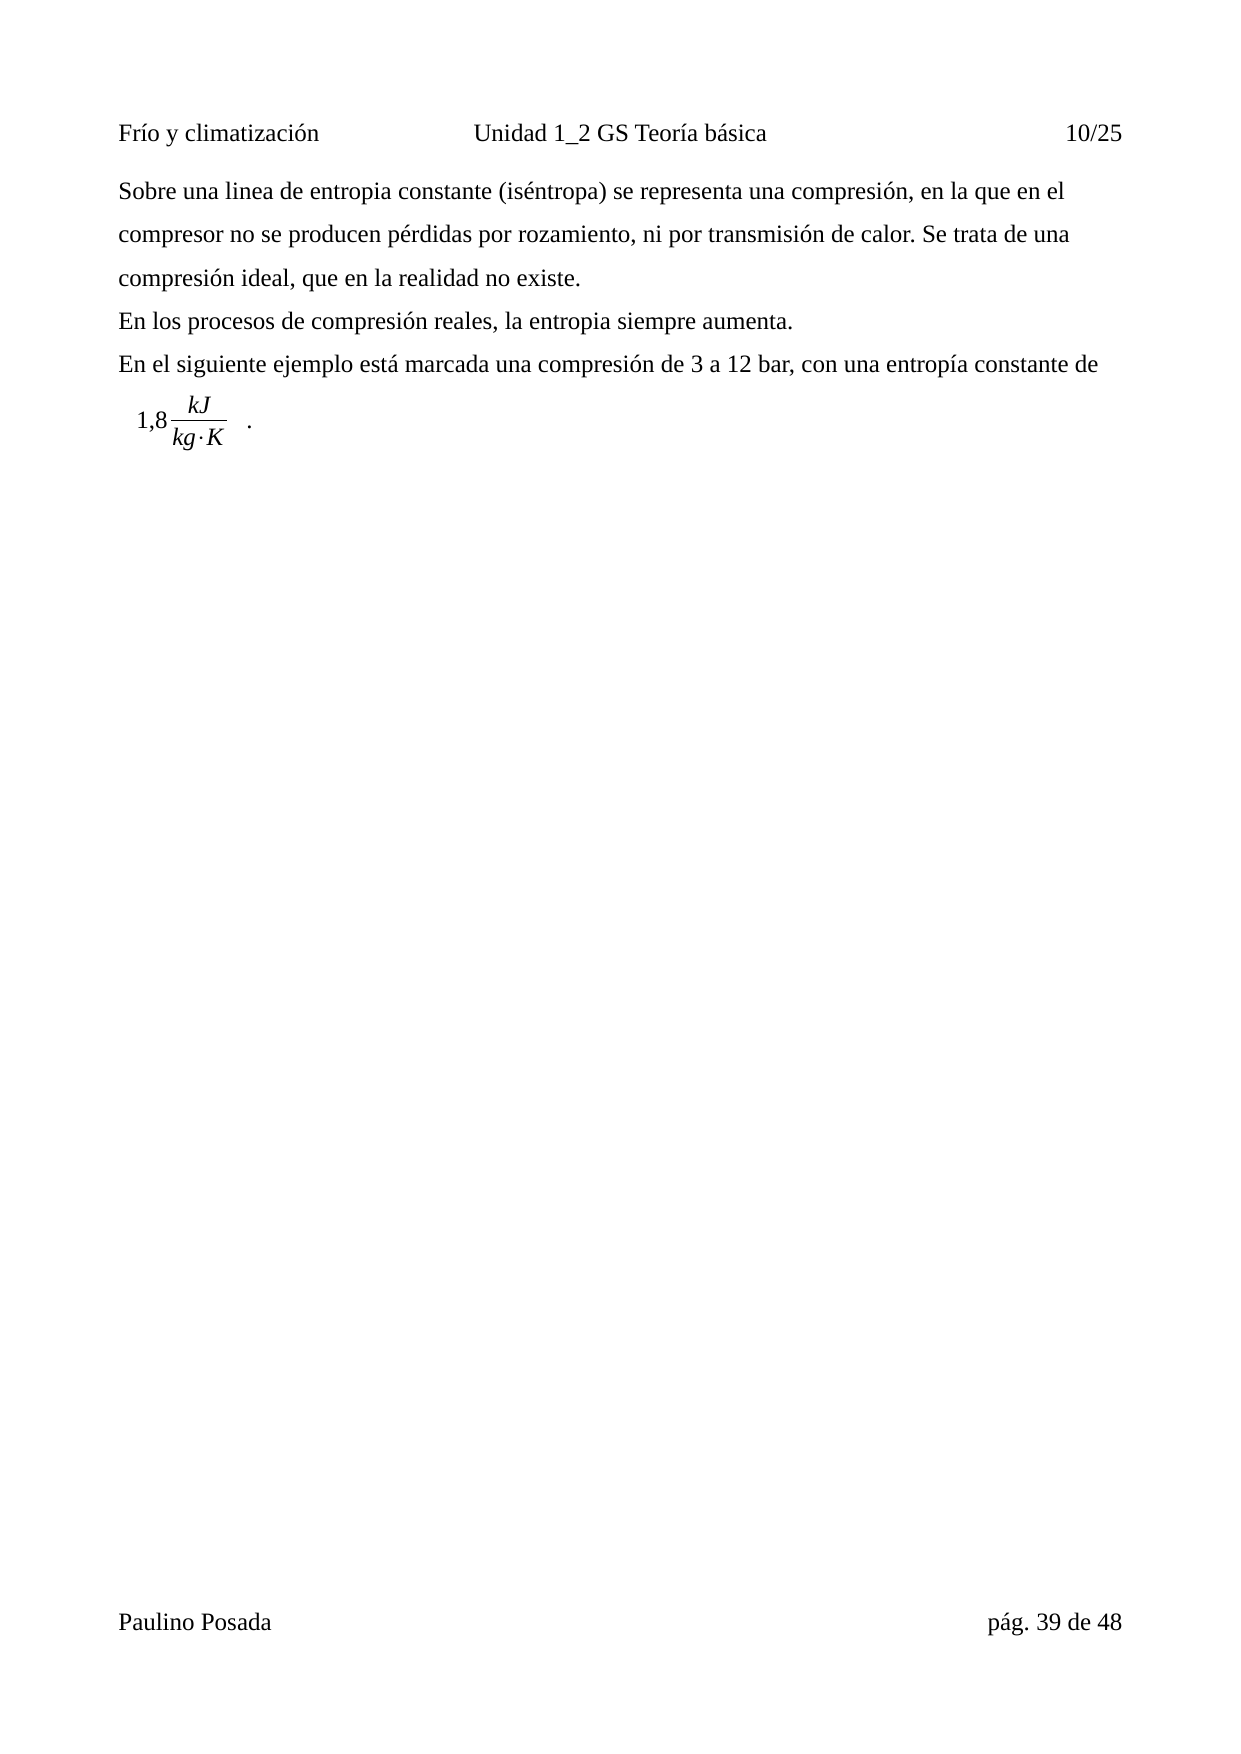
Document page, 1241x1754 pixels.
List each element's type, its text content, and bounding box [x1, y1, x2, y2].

text En los procesos de compresión reales, la entropia siempre aumenta. [118, 306, 1122, 334]
text Sobre una linea de entropia constante (iséntropa) se representa una compresión, en la que en el compresor no se producen pérdidas por rozamiento, ni por transmisión de calor. Se trata de una compresión ideal, que en la realidad no existe. [118, 176, 1122, 291]
text En el siguiente ejemplo está marcada una compresión de 3 a 12 bar, con una entropía constante de . [118, 349, 1122, 451]
